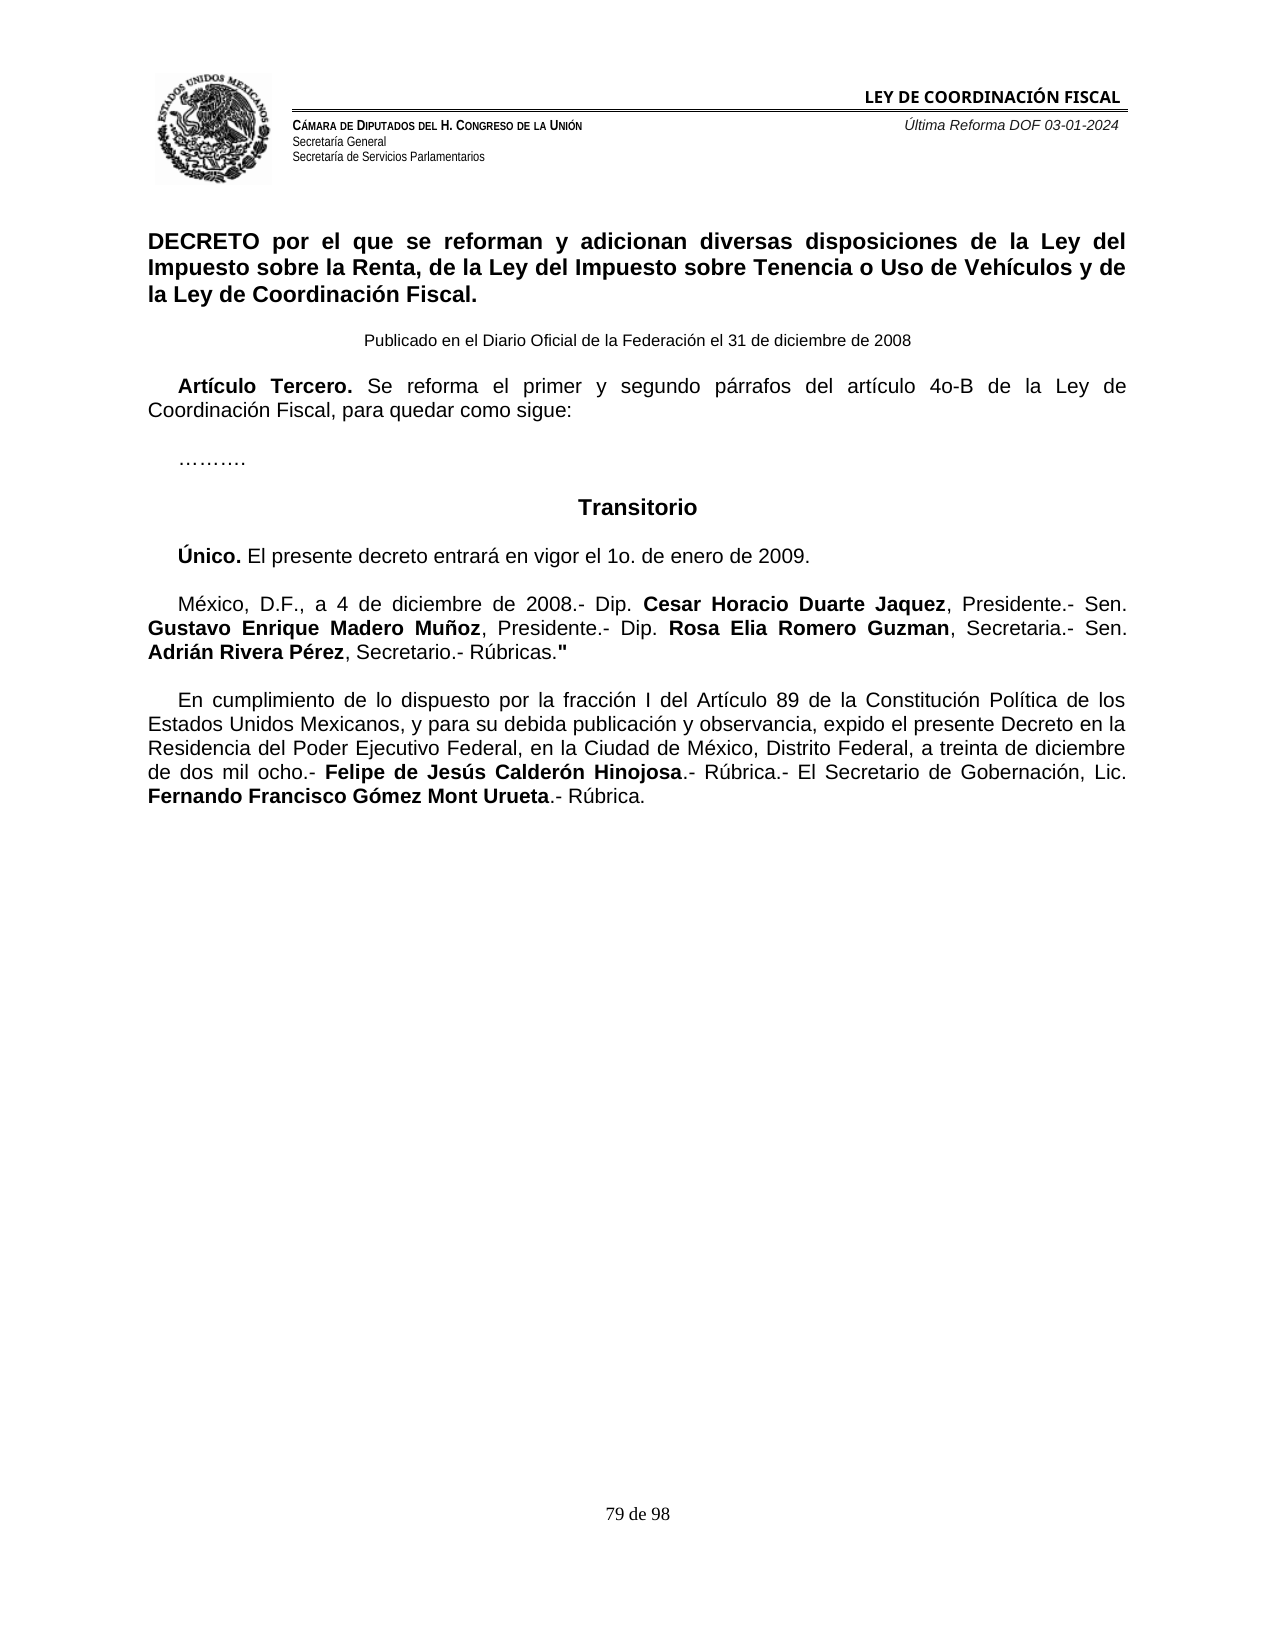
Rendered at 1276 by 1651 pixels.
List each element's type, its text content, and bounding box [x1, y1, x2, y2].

text ………. [148, 446, 1127, 470]
text Artículo Tercero. Se reforma el primer y segundo párrafos del artículo 4o-B de la Ley de Coordinación Fiscal, para quedar como sigue: [148, 374, 1127, 422]
text Único. El presente decreto entrará en vigor el 1o. de enero de 2009. [148, 544, 1127, 568]
text Publicado en el Diario Oficial de la Federación el 31 de diciembre de 2008 [148, 331, 1127, 350]
text DECRETO por el que se reforman y adicionan diversas disposiciones de la Ley del Impuesto sobre la Renta, de la Ley del Impuesto sobre Tenencia o Uso de Vehículos y de la Ley de Coordinación Fiscal. [148, 228, 1127, 307]
text Transitorio [148, 494, 1127, 520]
text En cumplimiento de lo dispuesto por la fracción I del Artículo 89 de la Constitución Política de los Estados Unidos Mexicanos, y para su debida publicación y observancia, expido el presente Decreto en la Residencia del Poder Ejecutivo Federal, en la Ciudad de México, Distrito Federal, a treinta de diciembre de dos mil ocho.- Felipe de Jesús Calderón Hinojosa.- Rúbrica.- El Secretario de Gobernación, Lic. Fernando Francisco Gómez Mont Urueta.- Rúbrica. [148, 688, 1127, 808]
text México, D.F., a 4 de diciembre de 2008.- Dip. Cesar Horacio Duarte Jaquez, Presidente.- Sen. Gustavo Enrique Madero Muñoz, Presidente.- Dip. Rosa Elia Romero Guzman, Secretaria.- Sen. Adrián Rivera Pérez, Secretario.- Rúbricas." [148, 592, 1127, 664]
